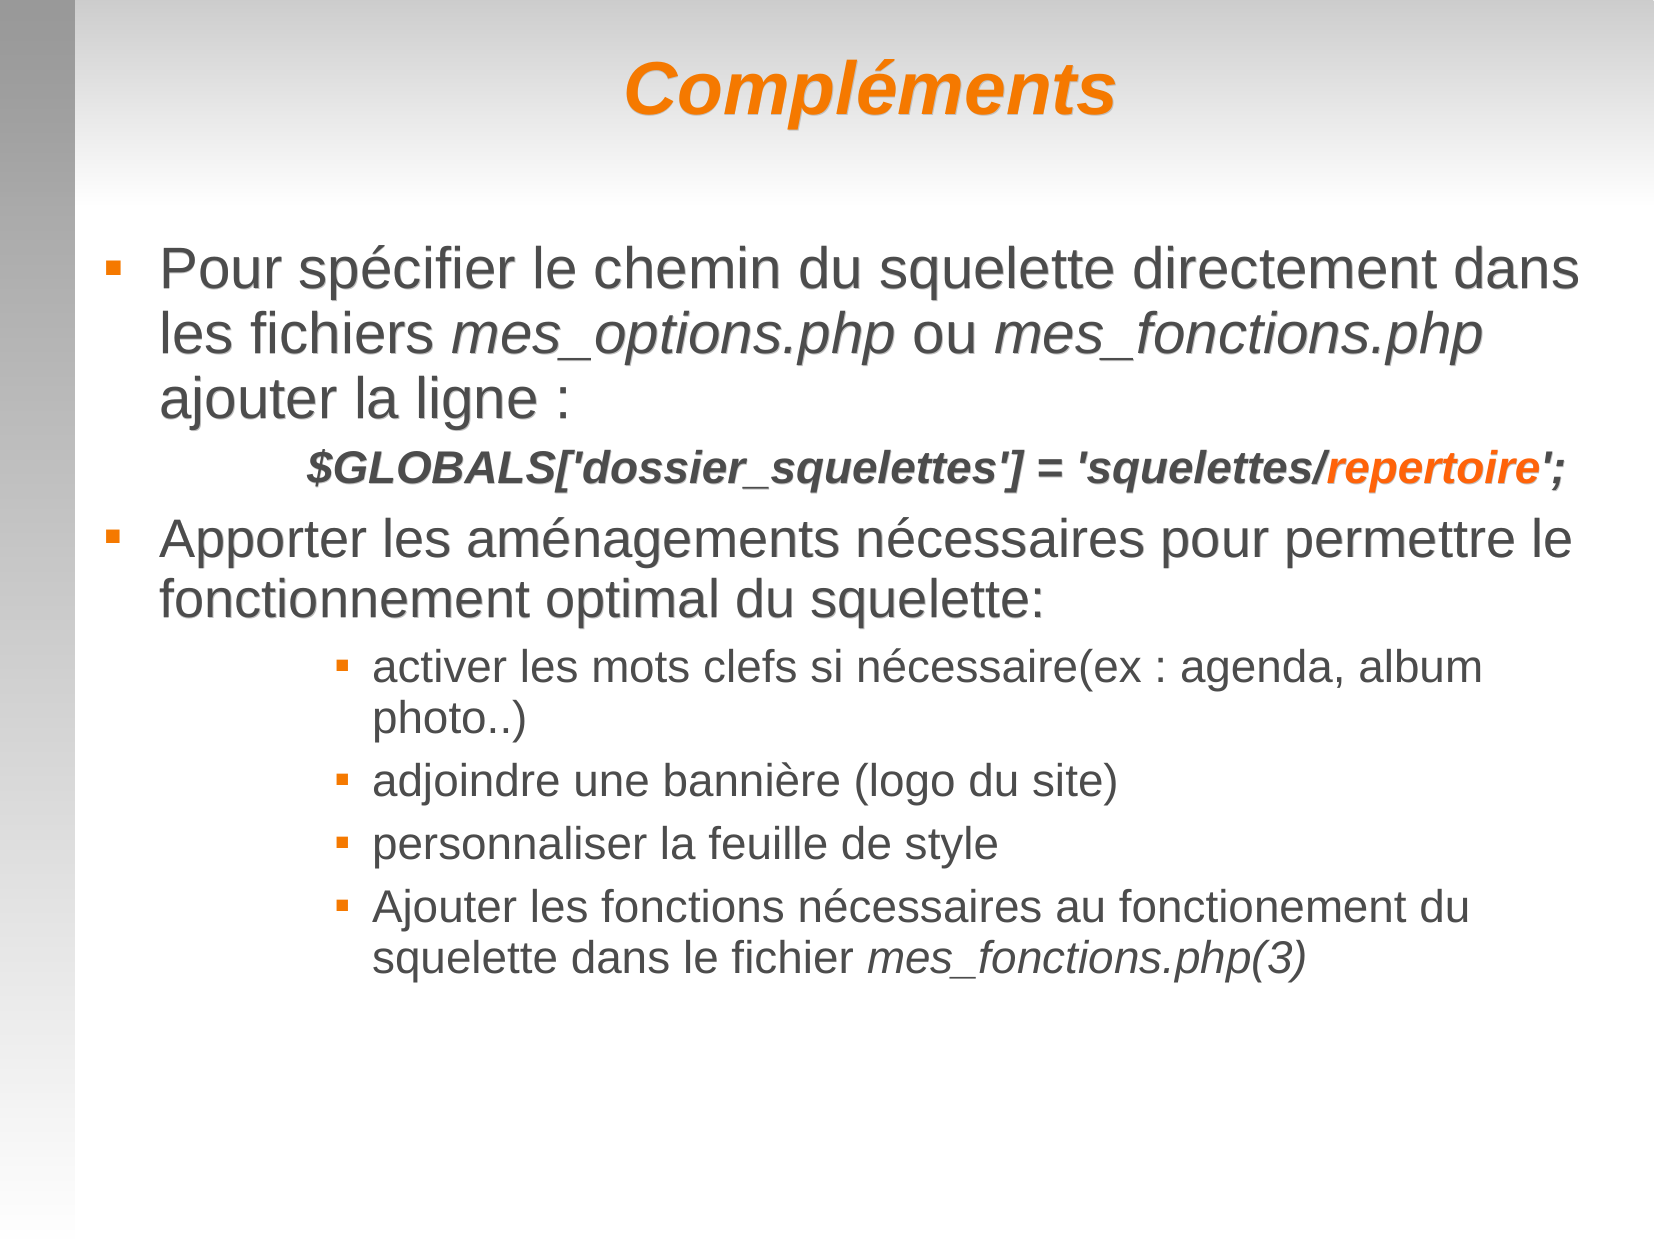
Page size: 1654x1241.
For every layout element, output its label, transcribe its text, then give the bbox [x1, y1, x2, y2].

list Pour spécifier le chemin du squelette directement dans les fichiers mes_options.php ou mes_fonctions.php ajouter la ligne : $GLOBALS['dossier_squelettes'] = 'squelettes/repertoire'; Apporter les aménagements nécessaires pour permettre le fonctionnement optimal du squelette: activer les mots clefs si nécessaire(ex : agenda, album photo..) adjoindre une bannière (logo du site) personnaliser la feuille de style Ajouter les fonctions nécessaires au fonctionement du squelette dans le fichier mes_fonctions.php(3) [88, 236, 1625, 1226]
title Compléments [88, 0, 1654, 178]
